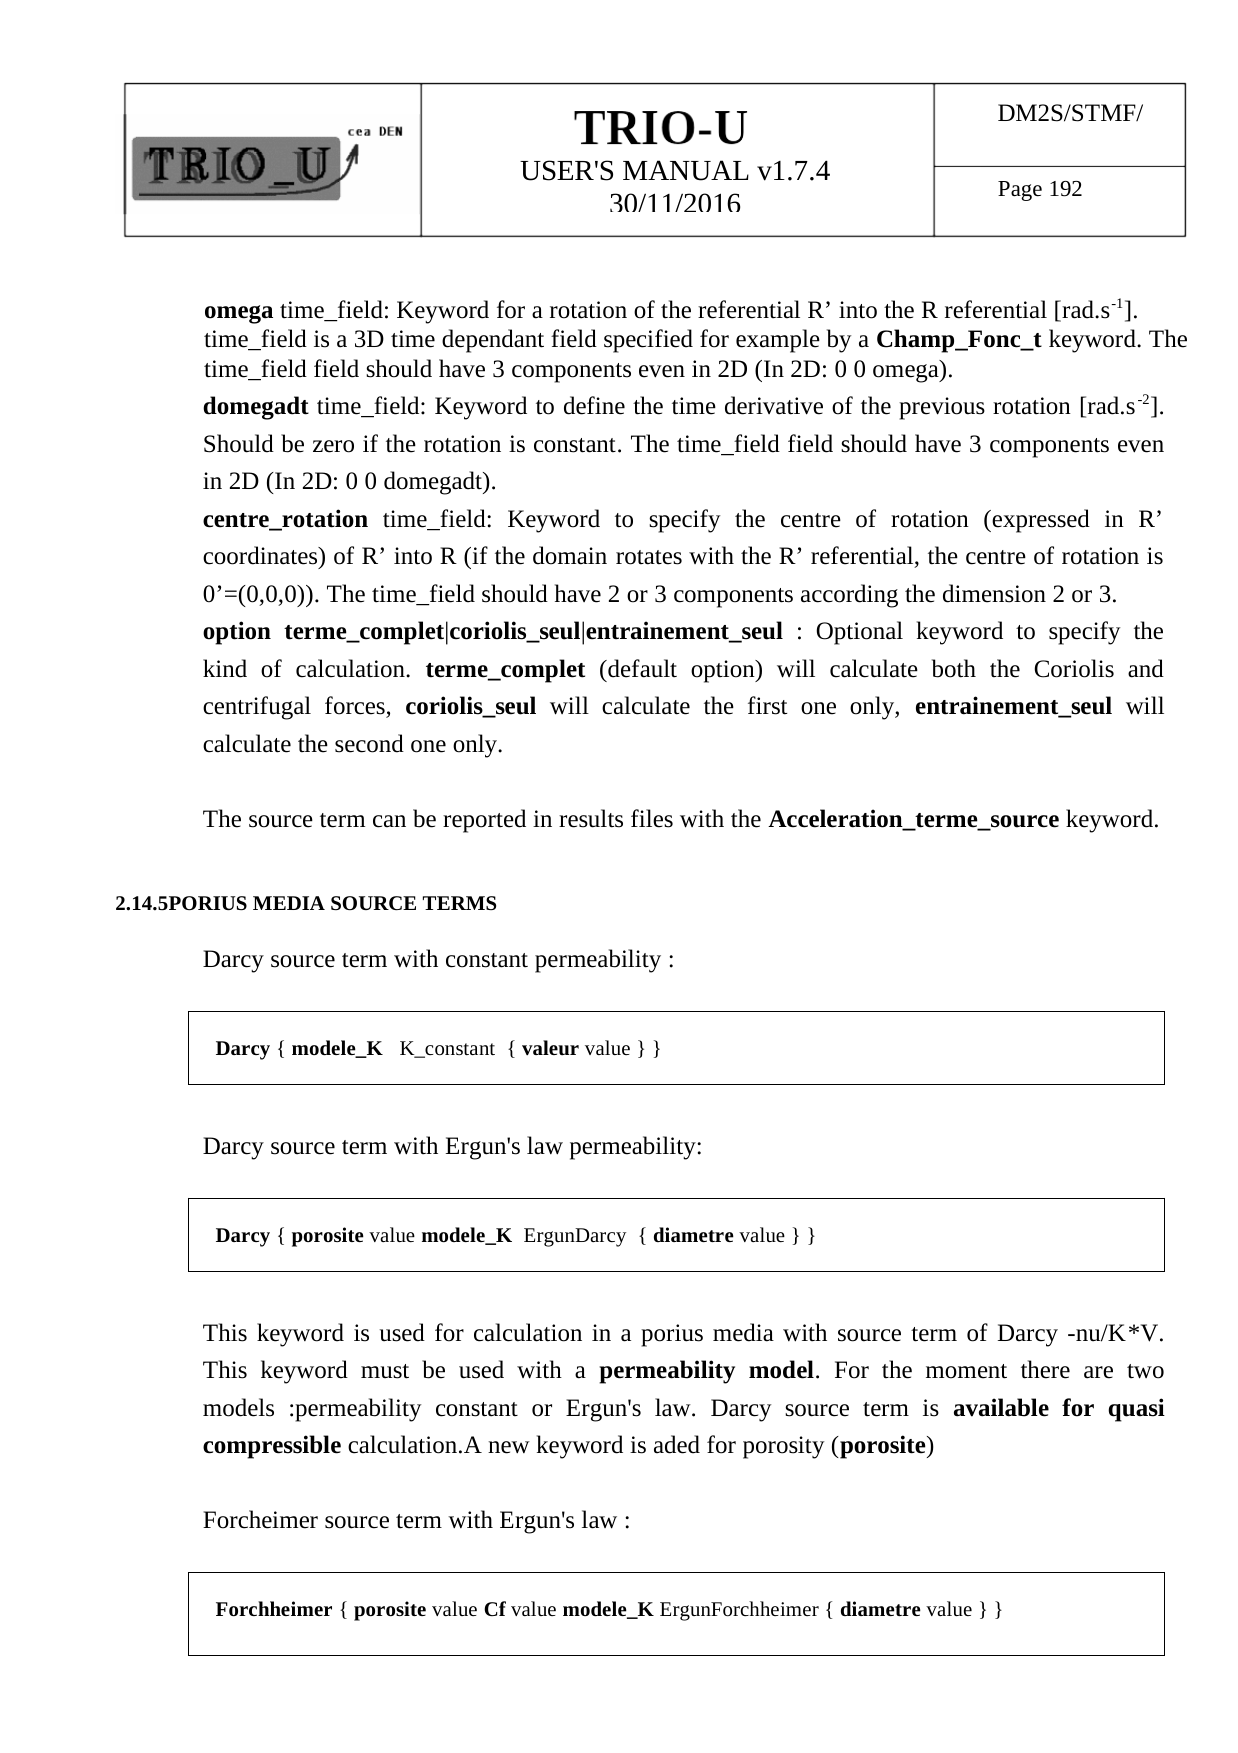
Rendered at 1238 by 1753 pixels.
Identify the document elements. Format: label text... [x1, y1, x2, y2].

subtitle PORIUS MEDIA SOURCE TERMS [115, 891, 1164, 915]
text Darcy source term with constant permeability : [203, 936, 1165, 973]
table_header Darcy { modele_K K_constant { valeur value } } [189, 1012, 1164, 1084]
text centre_rotation time_field: Keyword to specify the centre of rotation (expressed in R’ coordinates) of R’ into R (if the domain rotates with the R’ referential, the centre of rotation is 0’=(0,0,0)). The time_field should have 2 or 3 components according the dimension 2 or 3. [203, 495, 1165, 607]
text option terme_complet|coriolis_seul|entrainement_seul : Optional keyword to specify the kind of calculation. terme_complet (default option) will calculate both the Coriolis and centrifugal forces, coriolis_seul will calculate the first one only, entrainement_seul will calculate the second one only. [203, 607, 1165, 757]
text Forcheimer source term with Ergun's law : [203, 1497, 1165, 1534]
text omega time_field: Keyword for a rotation of the referential R’ into the R referential [rad.s-1]. time_field is a 3D time dependant field specified for example by a Champ_Fonc_t keyword. The time_field field should have 3 components even in 2D (In 2D: 0 0 omega). [204, 295, 1196, 382]
text The source term can be reported in results files with the Acceleration_terme_source keyword. [203, 795, 1165, 832]
text domegadt time_field: Keyword to define the time derivative of the previous rotation [rad.s-2]. Should be zero if the rotation is constant. The time_field field should have 3 components even in 2D (In 2D: 0 0 domegadt). [203, 382, 1165, 495]
text This keyword is used for calculation in a porius media with source term of Darcy -nu/K*V. This keyword must be used with a permeability model. For the moment there are two models :permeability constant or Ergun's law. Darcy source term is available for quasi compressible calculation.A new keyword is aded for porosity (porosite) [203, 1309, 1165, 1459]
table_header Darcy { porosite value modele_K ErgunDarcy { diametre value } } [189, 1199, 1164, 1271]
text Darcy source term with Ergun's law permeability: [203, 1122, 1165, 1160]
table_header Forchheimer { porosite value Cf value modele_K ErgunForchheimer { diametre value } } [189, 1573, 1164, 1655]
